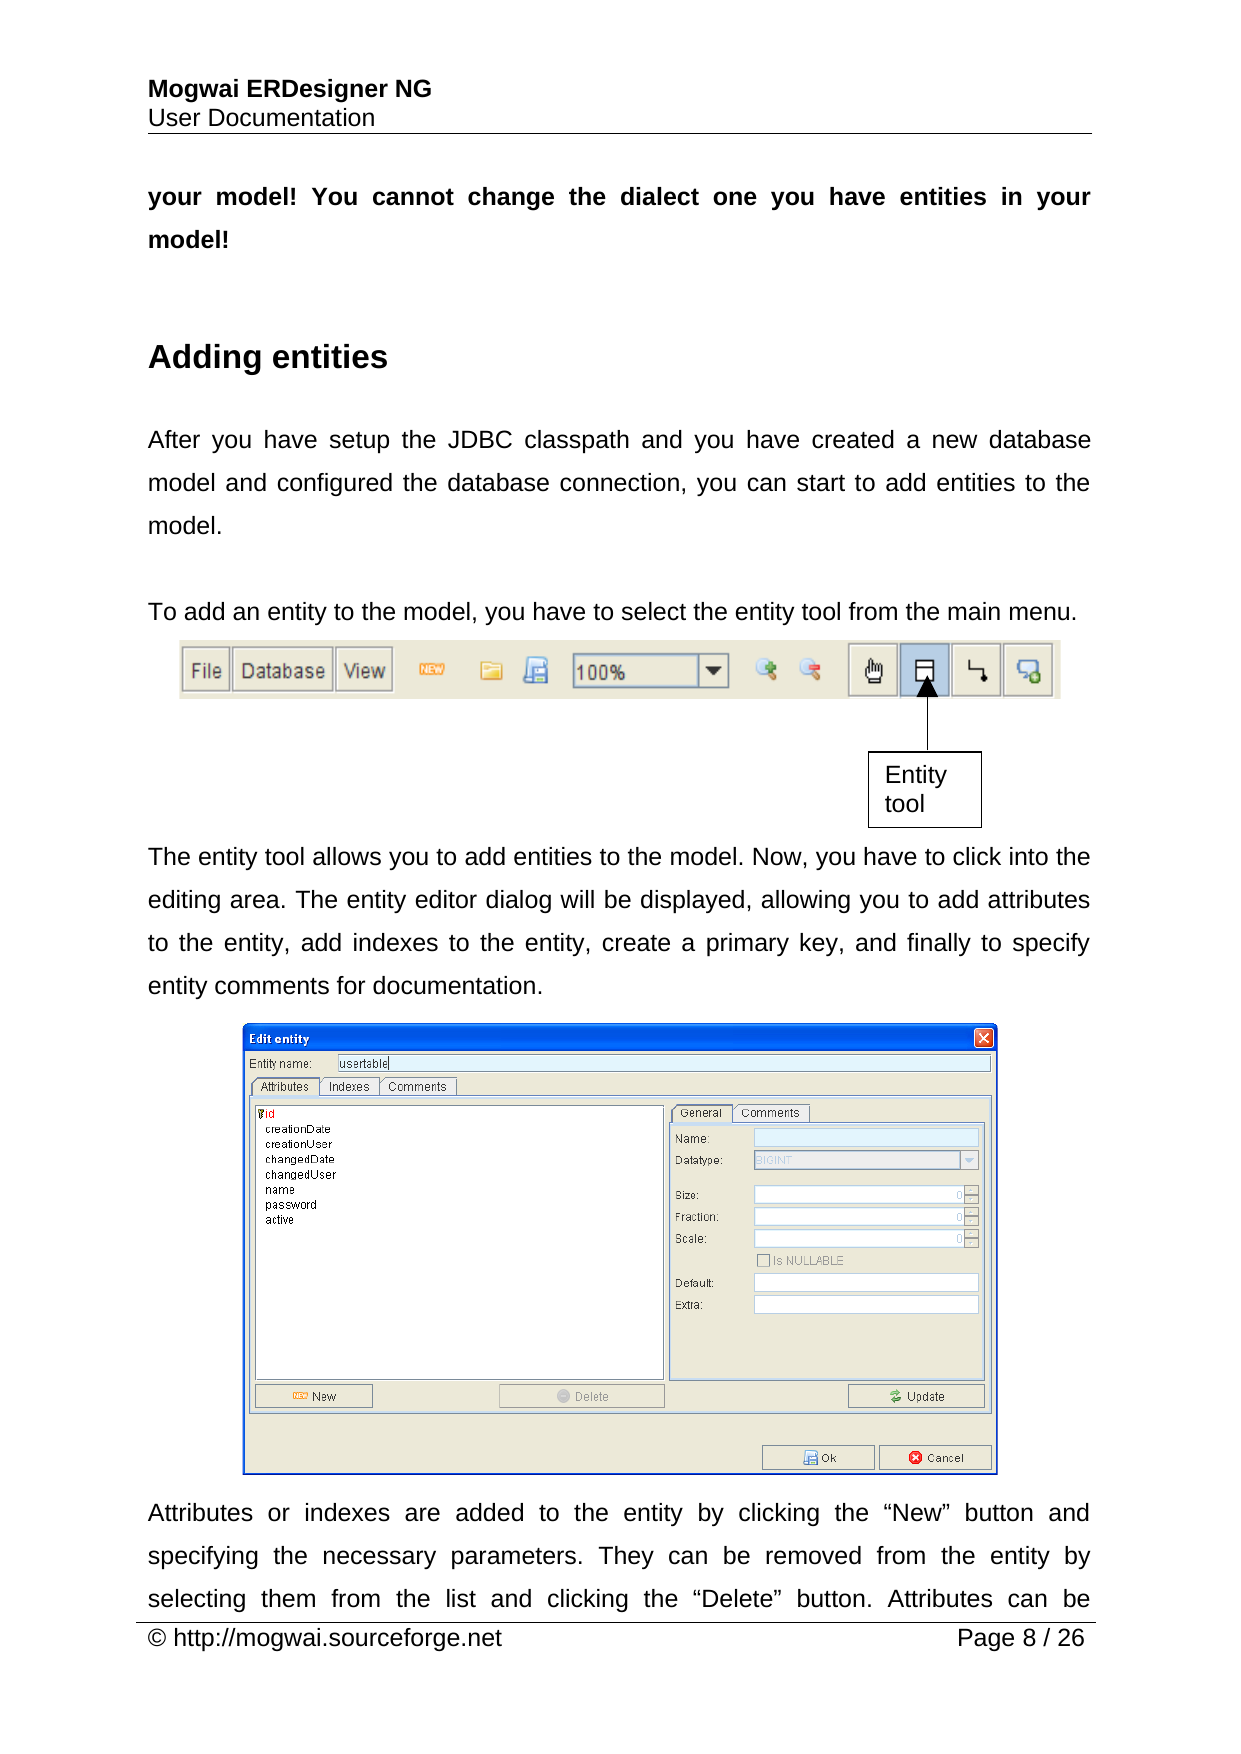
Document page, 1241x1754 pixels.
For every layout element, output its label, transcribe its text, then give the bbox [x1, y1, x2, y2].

picture [242, 1023, 998, 1475]
text The entity tool allows you to add entities to the model. Now, you have to click into the editing area. The entity editor dialog will be displayed, allowing you to add attributes to the entity, add indexes to the entity, create a primary key, and finally to specify entity comments for documentation. [148, 842, 1092, 1000]
text To add an entity to the model, you have to select the entity tool from the main menu. [148, 597, 1092, 626]
text Attributes or indexes are added to the entity by clicking the “New” button and specifying the necessary parameters. They can be removed from the entity by selecting them from the list and clicking the “Delete” button. Attributes can be [148, 1498, 1092, 1613]
text Entity tool [884, 760, 965, 818]
subtitle Adding entities [148, 337, 1092, 375]
text After you have setup the JDBC classpath and you have created a new database model and configured the database connection, you can start to add entities to the model. [148, 424, 1092, 539]
text your model! You cannot change the dialect one you have entities in your model! [148, 182, 1092, 254]
